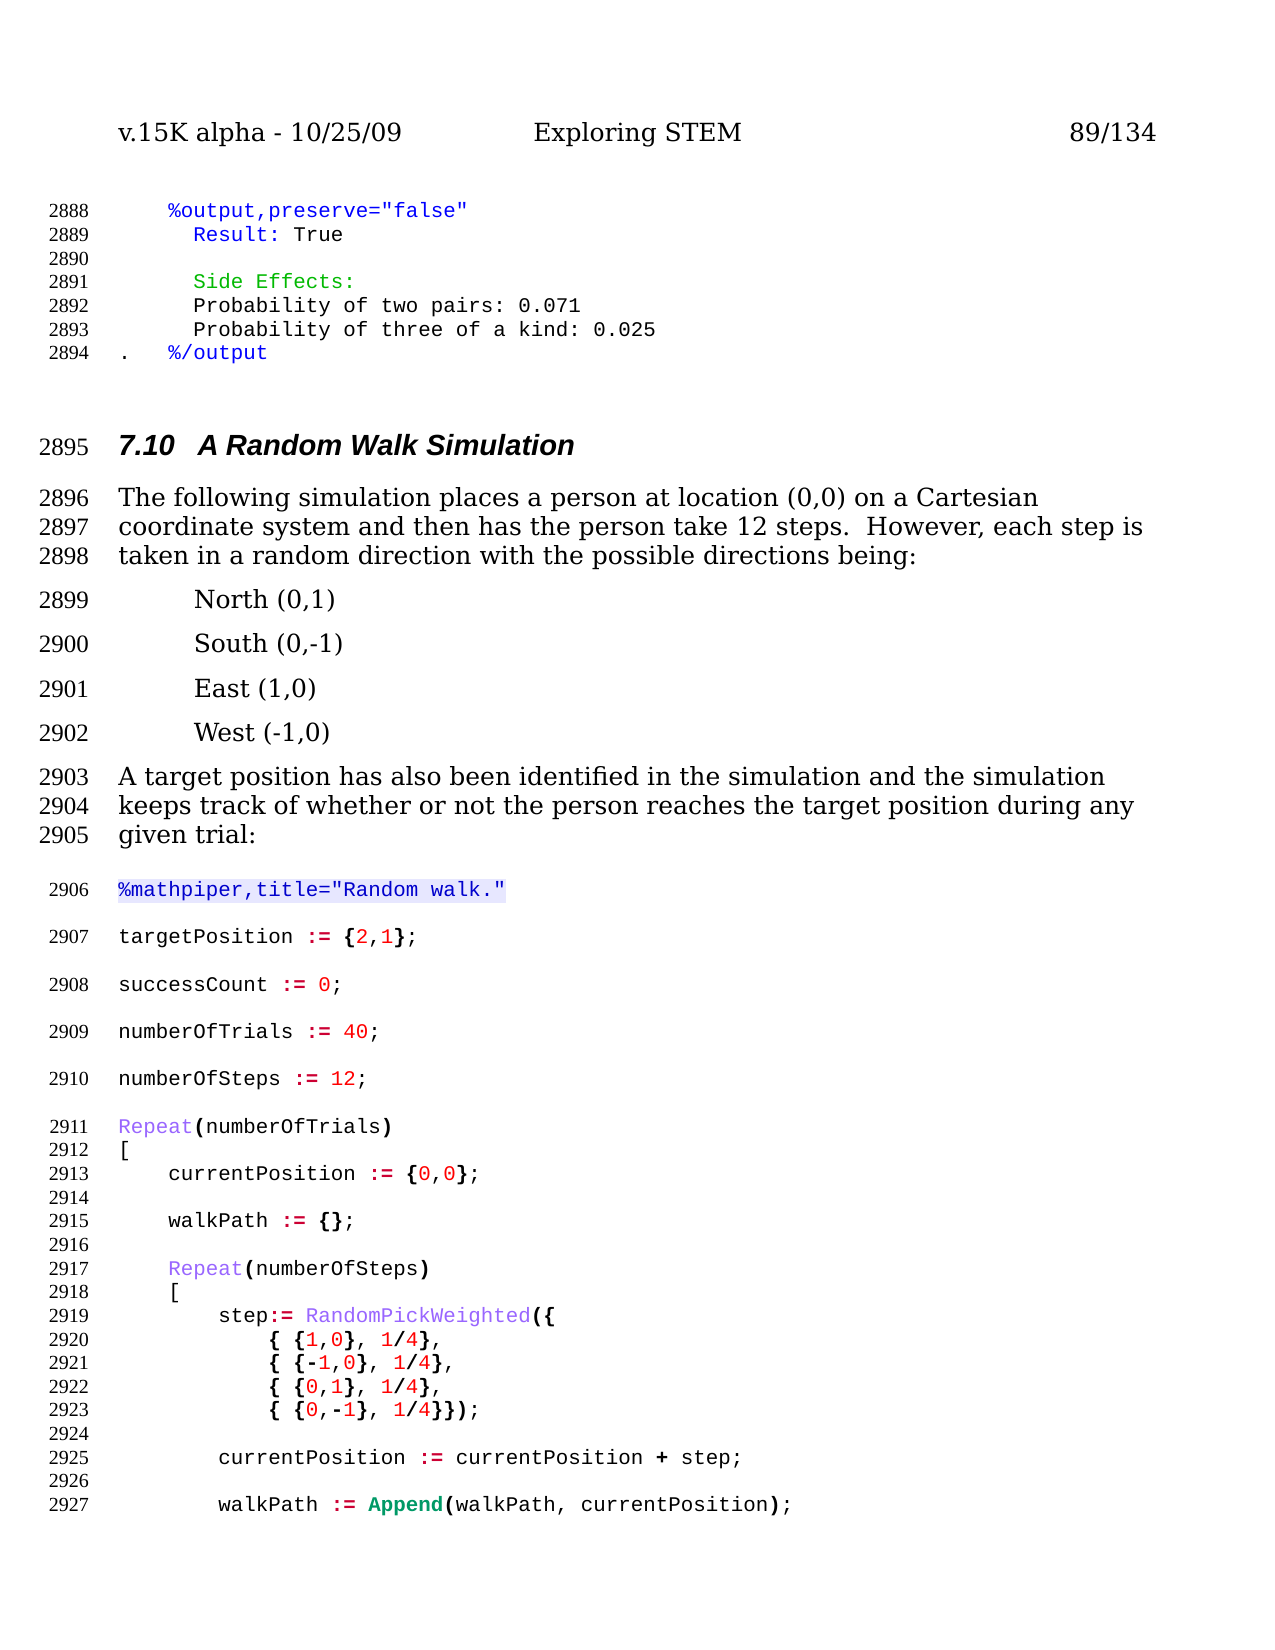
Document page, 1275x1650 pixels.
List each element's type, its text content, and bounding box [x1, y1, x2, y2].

text walkPath := {}; [118, 1210, 1157, 1234]
text Result: True [118, 224, 1157, 248]
text North (0,1) [193, 585, 1157, 614]
text [ [118, 1139, 1157, 1163]
text step:= RandomPickWeighted({ [118, 1305, 1157, 1328]
text { {0,-1}, 1/4}}); [118, 1399, 1157, 1423]
text %mathpiper,title="Random walk." [118, 879, 1157, 903]
text [ [118, 1281, 1157, 1305]
text Repeat(numberOfSteps) [118, 1258, 1157, 1281]
text currentPosition := currentPosition + step; [118, 1447, 1157, 1470]
text . %/output [118, 342, 1157, 366]
text West (-1,0) [193, 718, 1157, 747]
text { {0,1}, 1/4}, [118, 1376, 1157, 1399]
text Repeat(numberOfTrials) [118, 1116, 1157, 1139]
text A target position has also been identified in the simulation and the simulation keeps track of whether or not the person reaches the target position during any given trial: [118, 762, 1157, 849]
text %output,preserve="false" [118, 200, 1157, 224]
text Probability of two pairs: 0.071 [118, 295, 1157, 319]
text currentPosition := {0,0}; [118, 1163, 1157, 1187]
text Side Effects: [118, 271, 1157, 295]
text numberOfTrials := 40; [118, 1021, 1157, 1045]
text targetPosition := {2,1}; [118, 927, 1157, 950]
text Probability of three of a kind: 0.025 [118, 319, 1157, 342]
text walkPath := Append(walkPath, currentPosition); [118, 1494, 1157, 1518]
text South (0,-1) [193, 629, 1157, 659]
subtitle A Random Walk Simulation [118, 428, 1157, 462]
text { {1,0}, 1/4}, [118, 1328, 1157, 1352]
text numberOfSteps := 12; [118, 1068, 1157, 1092]
text successCount := 0; [118, 974, 1157, 997]
text { {-1,0}, 1/4}, [118, 1352, 1157, 1376]
text The following simulation places a person at location (0,0) on a Cartesian coordinate system and then has the person take 12 steps. However, each step is taken in a random direction with the possible directions being: [118, 483, 1157, 570]
text East (1,0) [193, 674, 1157, 703]
